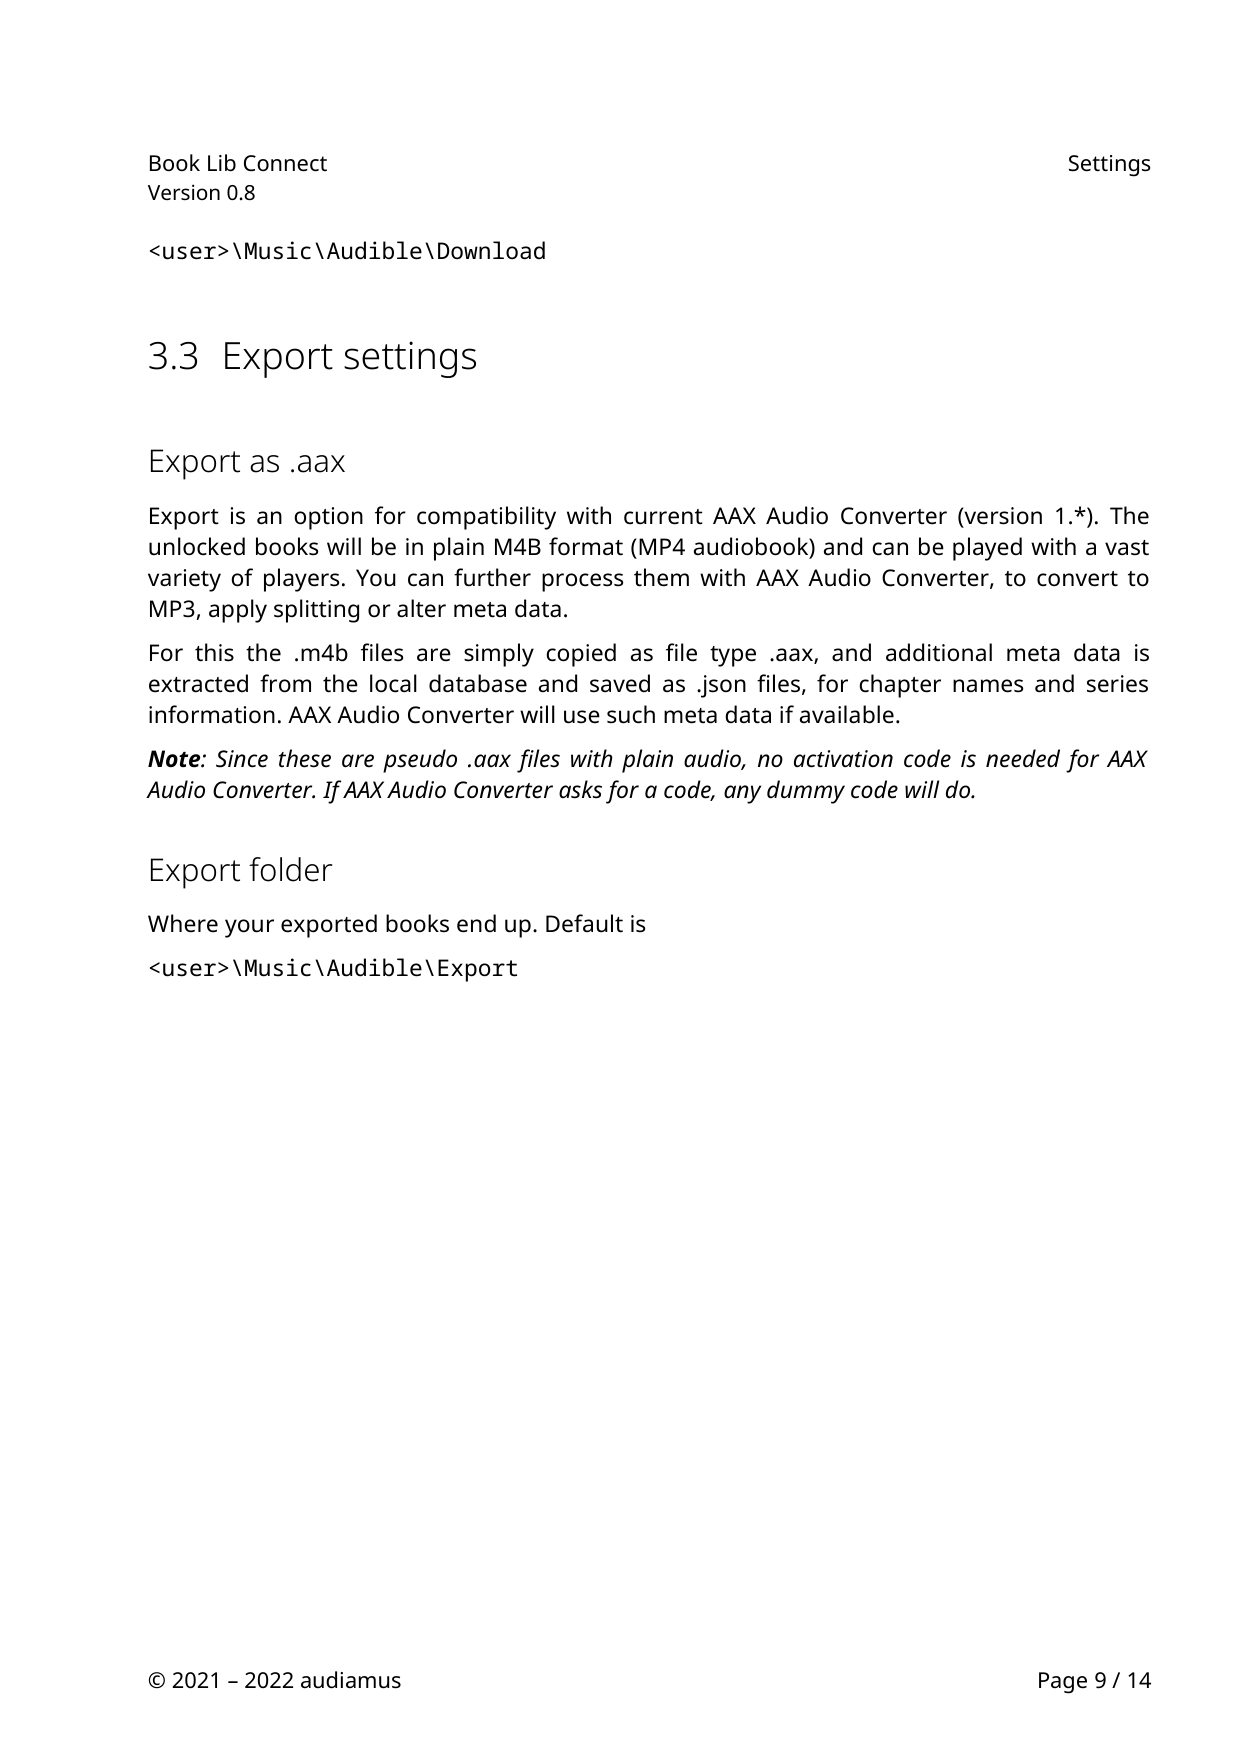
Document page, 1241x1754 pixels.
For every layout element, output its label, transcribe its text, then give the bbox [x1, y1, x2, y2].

text Note: Since these are pseudo .aax files with plain audio, no activation code is needed for AAX Audio Converter. If AAX Audio Converter asks for a code, any dummy code will do. [148, 743, 1152, 806]
subtitle Export as .aax [148, 439, 1152, 482]
text Where your exported books end up. Default is [148, 908, 1152, 939]
text <user>\Music\Audible\Download [148, 235, 1152, 267]
text Export is an option for compatibility with current AAX Audio Converter (version 1.*). The unlocked books will be in plain M4B format (MP4 audiobook) and can be played with a vast variety of players. You can further process them with AAX Audio Converter, to convert to MP3, apply splitting or alter meta data. [148, 499, 1152, 624]
text For this the .m4b files are simply copied as file type .aax, and additional meta data is extracted from the local database and saved as .json files, for chapter names and series information. AAX Audio Converter will use such meta data if available. [148, 637, 1152, 731]
subtitle Export settings [148, 329, 1152, 380]
subtitle Export folder [148, 847, 1152, 890]
text <user>\Music\Audible\Export [148, 952, 1152, 983]
